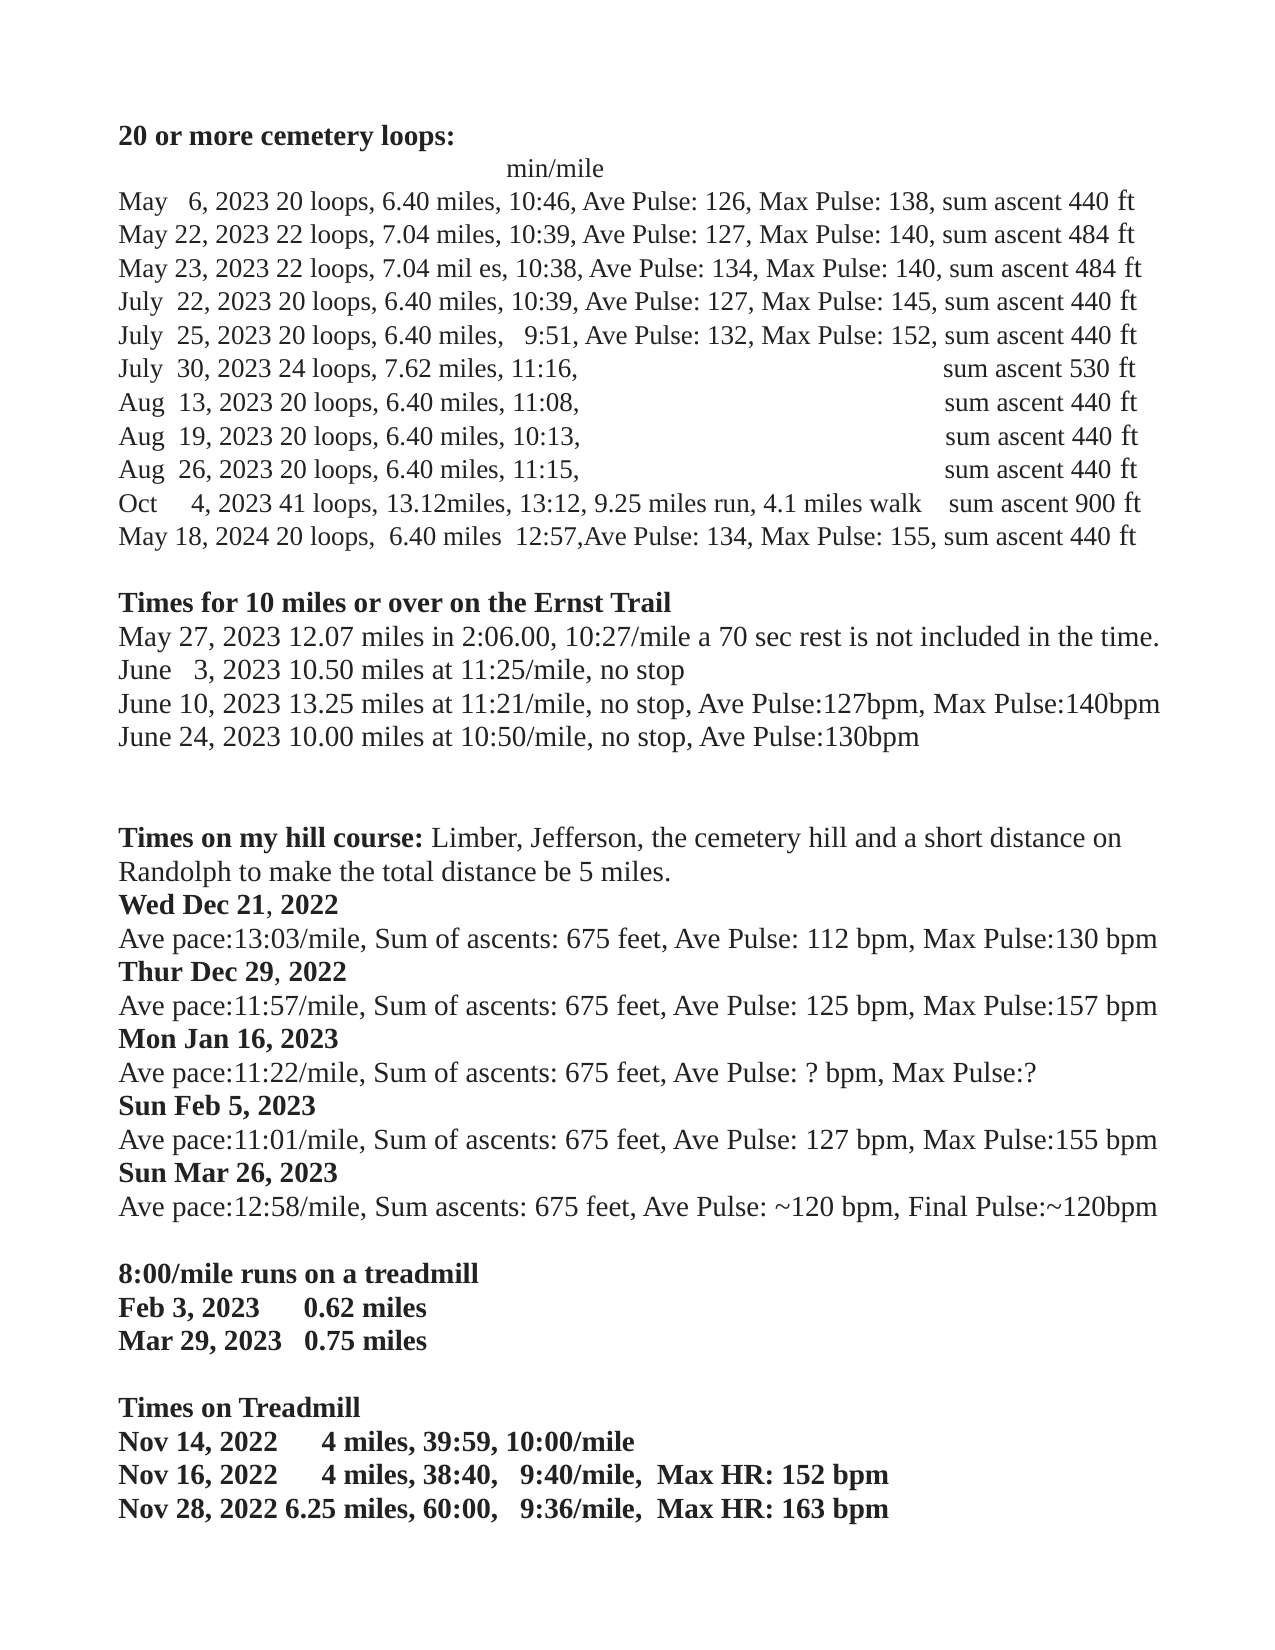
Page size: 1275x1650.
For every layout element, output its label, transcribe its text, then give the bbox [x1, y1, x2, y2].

text 20 or more cemetery loops: [118, 118, 1161, 152]
text Ave pace:11:22/mile, Sum of ascents: 675 feet, Ave Pulse: ? bpm, Max Pulse:? [118, 1055, 1161, 1088]
text min/mile [118, 152, 1161, 183]
text June 3, 2023 10.50 miles at 11:25/mile, no stop [118, 652, 1161, 686]
text Ave pace:12:58/mile, Sum ascents: 675 feet, Ave Pulse: ~120 bpm, Final Pulse:~120bpm [118, 1189, 1161, 1223]
text Thur Dec 29, 2022 [118, 954, 1161, 988]
text Times for 10 miles or over on the Ernst Trail [118, 585, 1161, 619]
text Aug 26, 2023 20 loops, 6.40 miles, 11:15, sum ascent 440 ft [118, 451, 1161, 485]
text July 30, 2023 24 loops, 7.62 miles, 11:16, sum ascent 530 ft [118, 351, 1161, 384]
text Nov 16, 2022 4 miles, 38:40, 9:40/mile, Max HR: 152 bpm [118, 1457, 1161, 1491]
text Nov 28, 2022 6.25 miles, 60:00, 9:36/mile, Max HR: 163 bpm [118, 1491, 1161, 1524]
text Oct 4, 2023 41 loops, 13.12miles, 13:12, 9.25 miles run, 4.1 miles walk sum ascent 900 ft [118, 485, 1161, 518]
text Ave pace:11:57/mile, Sum of ascents: 675 feet, Ave Pulse: 125 bpm, Max Pulse:157 bpm [118, 988, 1161, 1021]
text Times on Treadmill [118, 1390, 1161, 1424]
text May 23, 2023 22 loops, 7.04 mil es, 10:38, Ave Pulse: 134, Max Pulse: 140, sum ascent 484 ft [118, 250, 1161, 283]
text Mon Jan 16, 2023 [118, 1021, 1161, 1055]
text May 22, 2023 22 loops, 7.04 miles, 10:39, Ave Pulse: 127, Max Pulse: 140, sum ascent 484 ft [118, 216, 1161, 250]
text June 24, 2023 10.00 miles at 10:50/mile, no stop, Ave Pulse:130bpm [118, 719, 1161, 753]
text July 25, 2023 20 loops, 6.40 miles, 9:51, Ave Pulse: 132, Max Pulse: 152, sum ascent 440 ft [118, 317, 1161, 351]
text Mar 29, 2023 0.75 miles [118, 1323, 1161, 1357]
text Ave pace:11:01/mile, Sum of ascents: 675 feet, Ave Pulse: 127 bpm, Max Pulse:155 bpm [118, 1122, 1161, 1156]
text May 6, 2023 20 loops, 6.40 miles, 10:46, Ave Pulse: 126, Max Pulse: 138, sum ascent 440 ft [118, 183, 1161, 216]
text Times on my hill course: Limber, Jefferson, the cemetery hill and a short distance on Randolph to make the total distance be 5 miles. [118, 820, 1161, 887]
text June 10, 2023 13.25 miles at 11:21/mile, no stop, Ave Pulse:127bpm, Max Pulse:140bpm [118, 686, 1161, 719]
text Sun Mar 26, 2023 [118, 1156, 1161, 1189]
text May 18, 2024 20 loops, 6.40 miles 12:57,Ave Pulse: 134, Max Pulse: 155, sum ascent 440 ft [118, 518, 1161, 552]
text May 27, 2023 12.07 miles in 2:06.00, 10:27/mile a 70 sec rest is not included in the time. [118, 619, 1161, 652]
text 8:00/mile runs on a treadmill [118, 1256, 1161, 1290]
text July 22, 2023 20 loops, 6.40 miles, 10:39, Ave Pulse: 127, Max Pulse: 145, sum ascent 440 ft [118, 283, 1161, 317]
text Aug 19, 2023 20 loops, 6.40 miles, 10:13, sum ascent 440 ft [118, 418, 1161, 451]
text Ave pace:13:03/mile, Sum of ascents: 675 feet, Ave Pulse: 112 bpm, Max Pulse:130 bpm [118, 921, 1161, 954]
text Sun Feb 5, 2023 [118, 1088, 1161, 1122]
text Nov 14, 2022 4 miles, 39:59, 10:00/mile [118, 1424, 1161, 1457]
text Wed Dec 21, 2022 [118, 887, 1161, 921]
text Feb 3, 2023 0.62 miles [118, 1290, 1161, 1323]
text Aug 13, 2023 20 loops, 6.40 miles, 11:08, sum ascent 440 ft [118, 384, 1161, 418]
